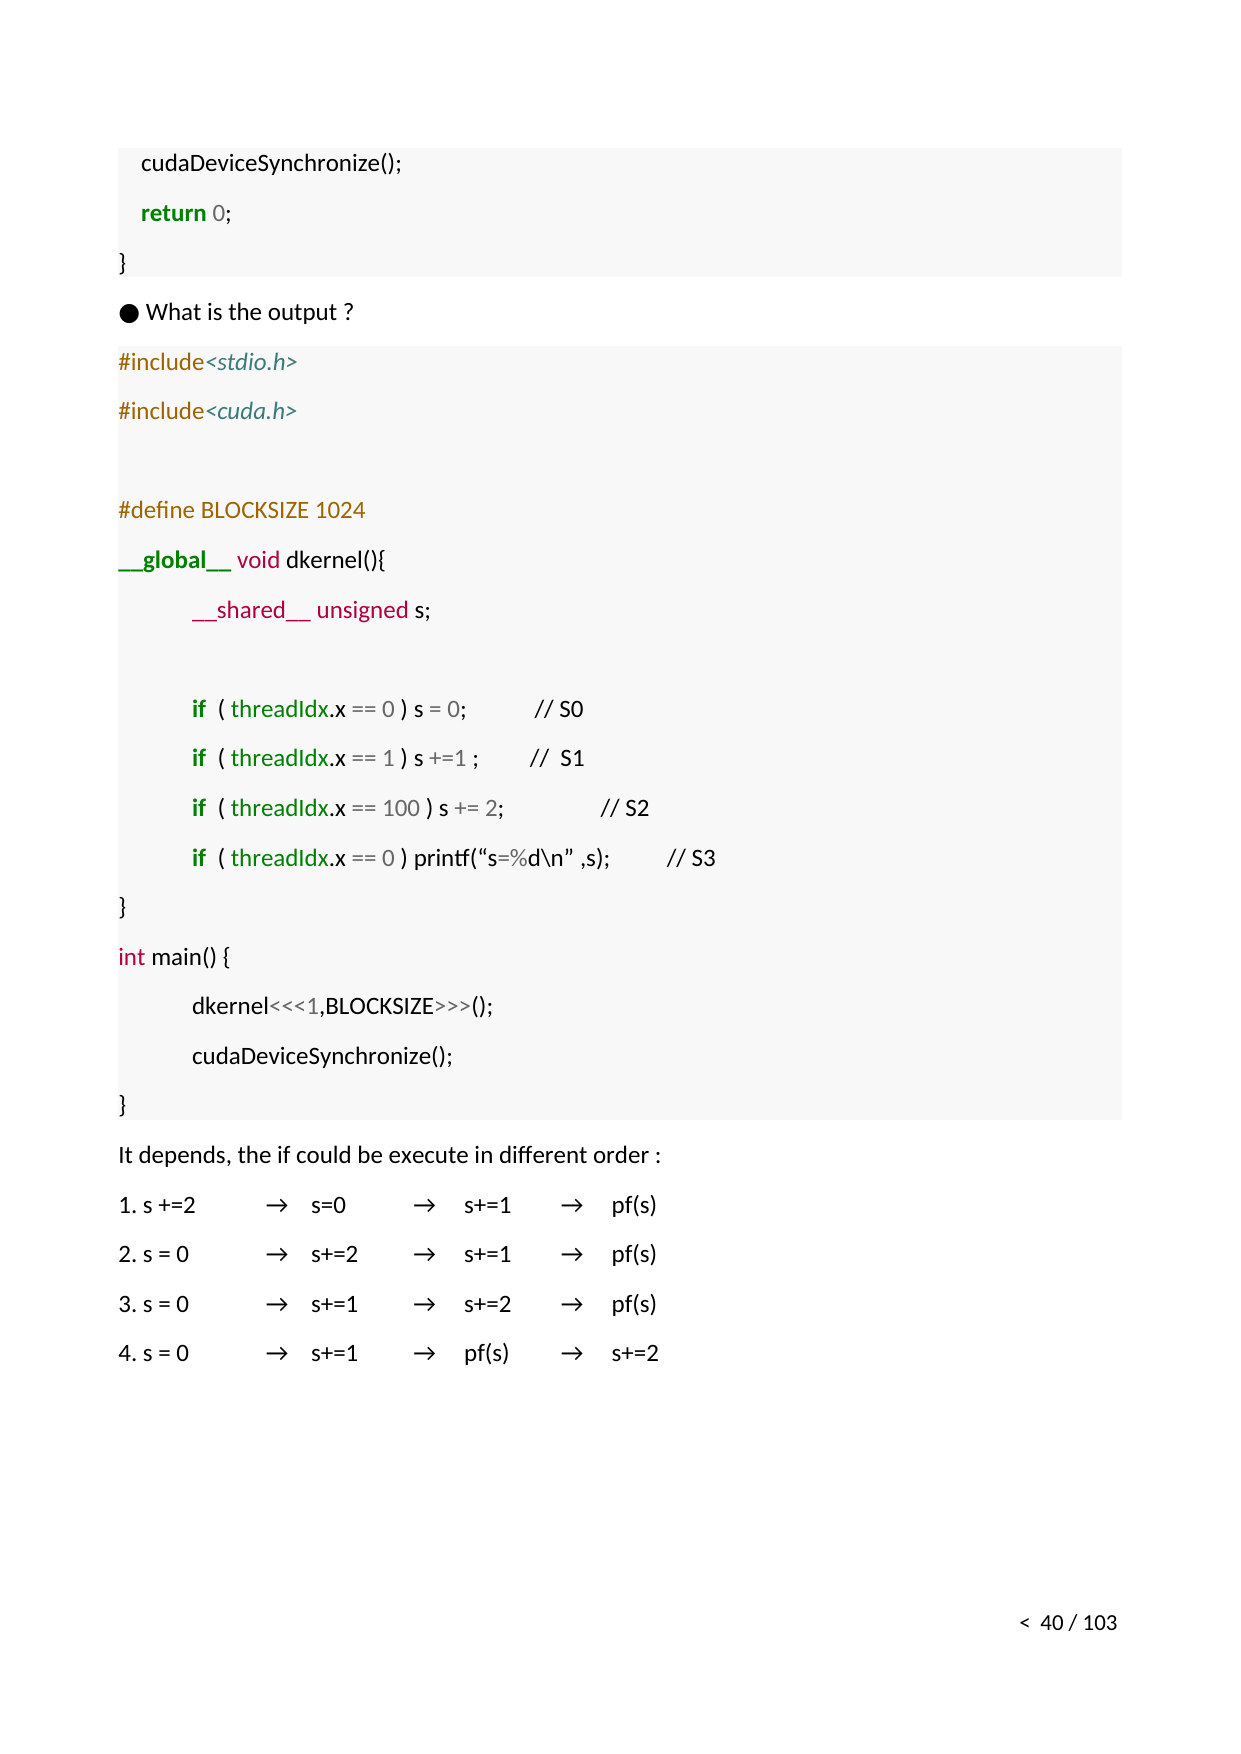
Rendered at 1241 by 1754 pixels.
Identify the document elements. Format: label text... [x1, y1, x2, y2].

text dkernel<<<1,BLOCKSIZE>>>(); [118, 991, 1122, 1021]
text cudaDeviceSynchronize(); [118, 1040, 1122, 1071]
text return 0; [118, 197, 1122, 228]
text } [118, 891, 1122, 922]
text 2. s = 0 → s+=2 → s+=1 → pf(s) [118, 1238, 1122, 1269]
text #include<cuda.h> [118, 396, 1122, 426]
text __global__ void dkernel(){ [118, 544, 1122, 575]
text 3. s = 0 → s+=1 → s+=2 → pf(s) [118, 1288, 1122, 1318]
text if ( threadIdx.x == 1 ) s +=1 ; // S1 [118, 743, 1122, 773]
text ● What is the output ? [118, 296, 1122, 327]
text #define BLOCKSIZE 1024 [118, 495, 1122, 525]
text } [118, 247, 1122, 277]
text 1. s +=2 → s=0 → s+=1 → pf(s) [118, 1189, 1122, 1219]
text } [118, 1090, 1122, 1120]
text int main() { [118, 941, 1122, 971]
text cudaDeviceSynchronize(); [118, 148, 1122, 178]
text It depends, the if could be execute in different order : [118, 1139, 1122, 1170]
text #include<stdio.h> [118, 346, 1122, 376]
text 4. s = 0 → s+=1 → pf(s) → s+=2 [118, 1338, 1122, 1368]
text if ( threadIdx.x == 100 ) s += 2; // S2 [118, 792, 1122, 823]
text if ( threadIdx.x == 0 ) printf(“s=%d\n” ,s); // S3 [118, 842, 1122, 872]
text if ( threadIdx.x == 0 ) s = 0; // S0 [118, 693, 1122, 723]
text __shared__ unsigned s; [118, 594, 1122, 624]
